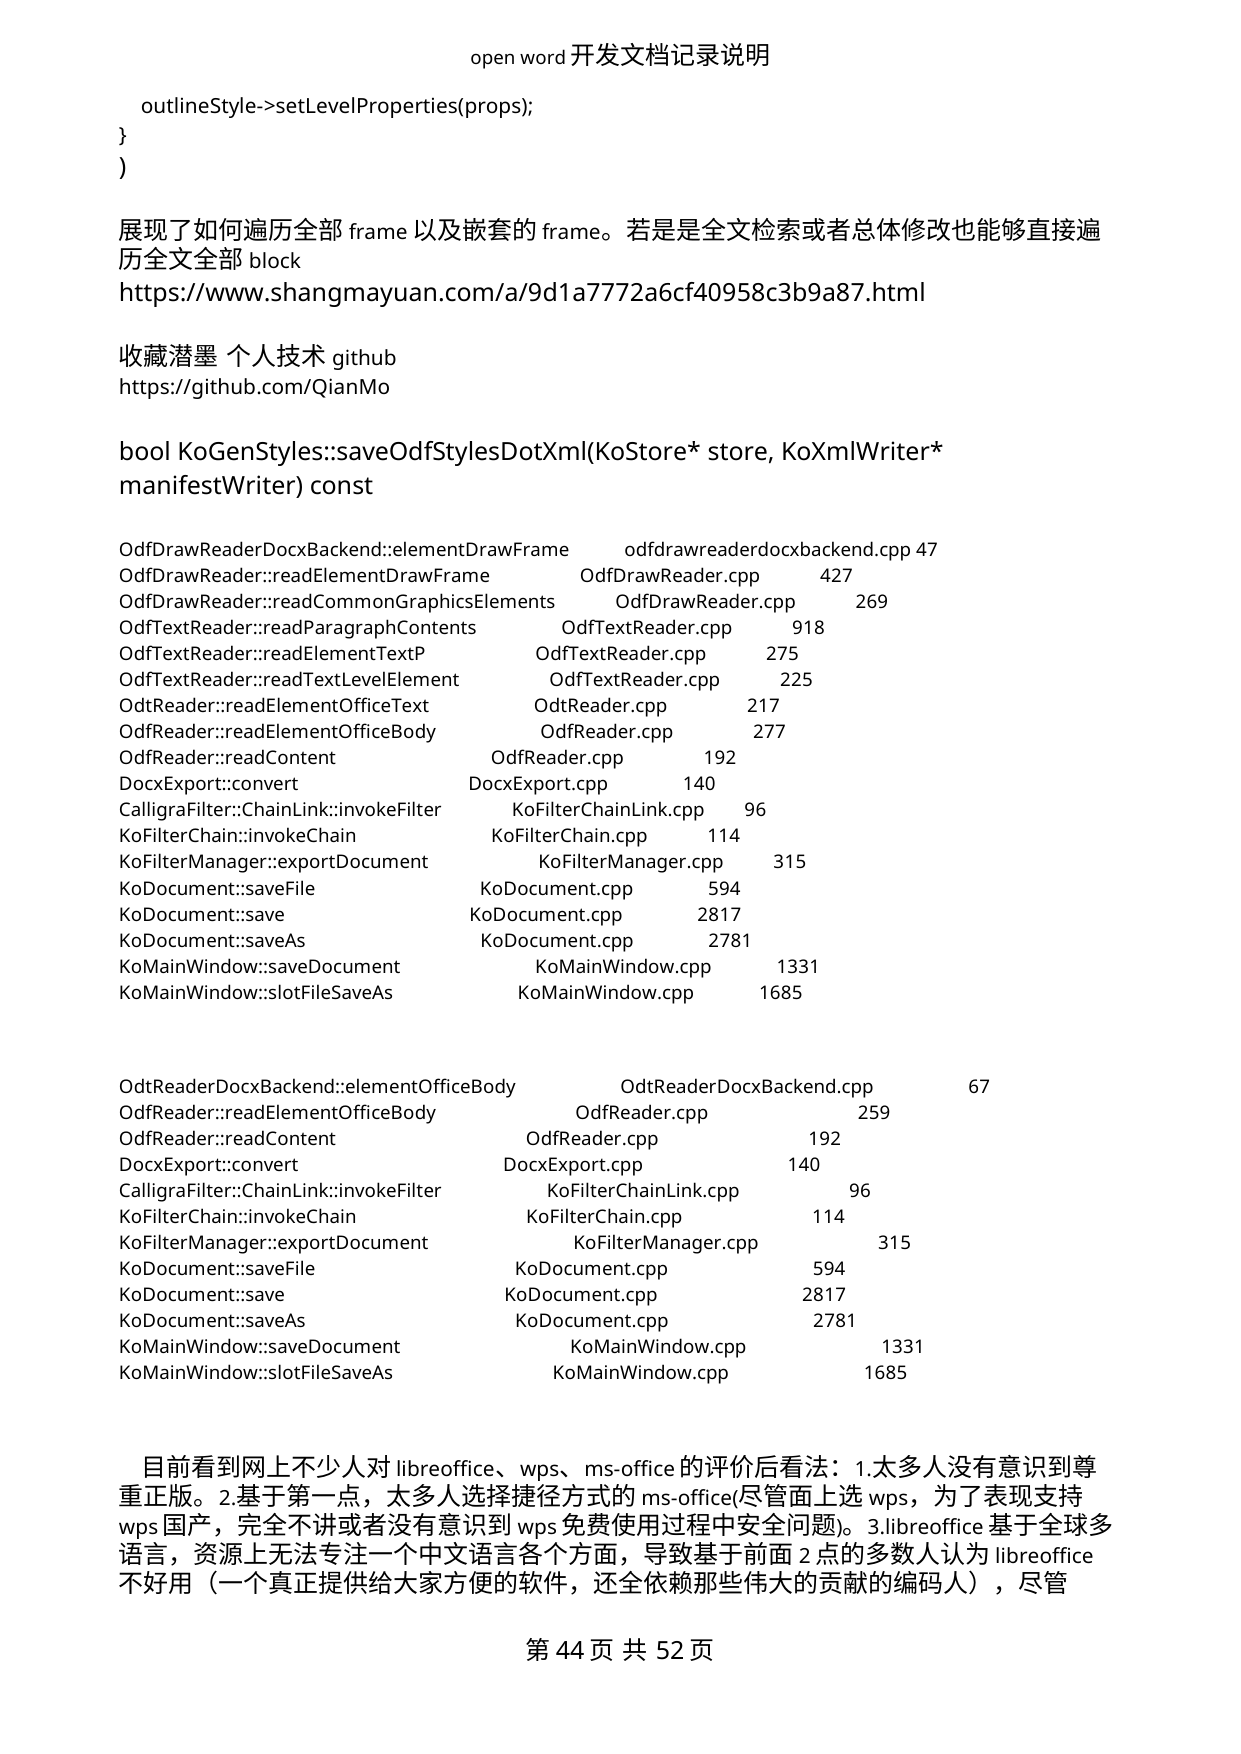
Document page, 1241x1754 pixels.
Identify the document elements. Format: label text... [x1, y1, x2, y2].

text ) [119, 148, 1121, 182]
text KoFilterChain::invokeChain KoFilterChain.cpp 114 [119, 822, 1121, 848]
text OdfReader::readContent OdfReader.cpp 192 [119, 744, 1121, 770]
text OdfTextReader::readParagraphContents OdfTextReader.cpp 918 [119, 614, 1121, 640]
text KoDocument::saveAs KoDocument.cpp 2781 [119, 1307, 1121, 1333]
text OdfDrawReader::readCommonGraphicsElements OdfDrawReader.cpp 269 [119, 588, 1121, 614]
text https://www.shangmayuan.com/a/9d1a7772a6cf40958c3b9a87.html [119, 274, 1121, 308]
text outlineStyle->setLevelProperties(props); [119, 91, 1121, 120]
text KoFilterChain::invokeChain KoFilterChain.cpp 114 [119, 1203, 1121, 1229]
text CalligraFilter::ChainLink::invokeFilter KoFilterChainLink.cpp 96 [119, 1177, 1121, 1203]
text KoDocument::saveAs KoDocument.cpp 2781 [119, 927, 1121, 953]
text KoFilterManager::exportDocument KoFilterManager.cpp 315 [119, 1229, 1121, 1255]
text OdfDrawReaderDocxBackend::elementDrawFrame odfdrawreaderdocxbackend.cpp 47 [119, 536, 1121, 562]
text bool KoGenStyles::saveOdfStylesDotXml(KoStore* store, KoXmlWriter* manifestWriter) const [119, 434, 1121, 502]
text } [119, 120, 1121, 148]
text KoMainWindow::slotFileSaveAs KoMainWindow.cpp 1685 [119, 979, 1121, 1005]
text OdfReader::readElementOfficeBody OdfReader.cpp 259 [119, 1099, 1121, 1125]
text KoMainWindow::slotFileSaveAs KoMainWindow.cpp 1685 [119, 1359, 1121, 1385]
text DocxExport::convert DocxExport.cpp 140 [119, 1151, 1121, 1177]
text KoDocument::saveFile KoDocument.cpp 594 [119, 1255, 1121, 1281]
text OdtReaderDocxBackend::elementOfficeBody OdtReaderDocxBackend.cpp 67 [119, 1073, 1121, 1099]
text 目前看到网上不少人对libreoffice、wps、ms-office的评价后看法：1.太多人没有意识到尊重正版。2.基于第一点，太多人选择捷径方式的ms-office(尽管面上选wps，为了表现支持wps国产，完全不讲或者没有意识到wps免费使用过程中安全问题)。3.libreoffice基于全球多语言，资源上无法专注一个中文语言各个方面，导致基于前面2点的多数人认为libreoffice不好用（一个真正提供给大家方便的软件，还全依赖那些伟大的贡献的编码人），尽管 [119, 1453, 1121, 1598]
text KoDocument::save KoDocument.cpp 2817 [119, 1281, 1121, 1307]
text KoDocument::save KoDocument.cpp 2817 [119, 901, 1121, 927]
text OdfReader::readContent OdfReader.cpp 192 [119, 1125, 1121, 1151]
text 收藏潜墨 个人技术github [119, 342, 1121, 372]
text OdfTextReader::readTextLevelElement OdfTextReader.cpp 225 [119, 666, 1121, 692]
text KoMainWindow::saveDocument KoMainWindow.cpp 1331 [119, 953, 1121, 979]
text OdfTextReader::readElementTextP OdfTextReader.cpp 275 [119, 640, 1121, 666]
text KoMainWindow::saveDocument KoMainWindow.cpp 1331 [119, 1333, 1121, 1359]
text CalligraFilter::ChainLink::invokeFilter KoFilterChainLink.cpp 96 [119, 796, 1121, 822]
text OdfDrawReader::readElementDrawFrame OdfDrawReader.cpp 427 [119, 562, 1121, 588]
text https://github.com/QianMo [119, 372, 1121, 400]
text OdtReader::readElementOfficeText OdtReader.cpp 217 [119, 692, 1121, 718]
text OdfReader::readElementOfficeBody OdfReader.cpp 277 [119, 718, 1121, 744]
text DocxExport::convert DocxExport.cpp 140 [119, 770, 1121, 796]
text 展现了如何遍历全部frame以及嵌套的frame。若是是全文检索或者总体修改也能够直接遍历全文全部block [119, 216, 1121, 274]
text KoFilterManager::exportDocument KoFilterManager.cpp 315 [119, 848, 1121, 874]
text KoDocument::saveFile KoDocument.cpp 594 [119, 874, 1121, 901]
